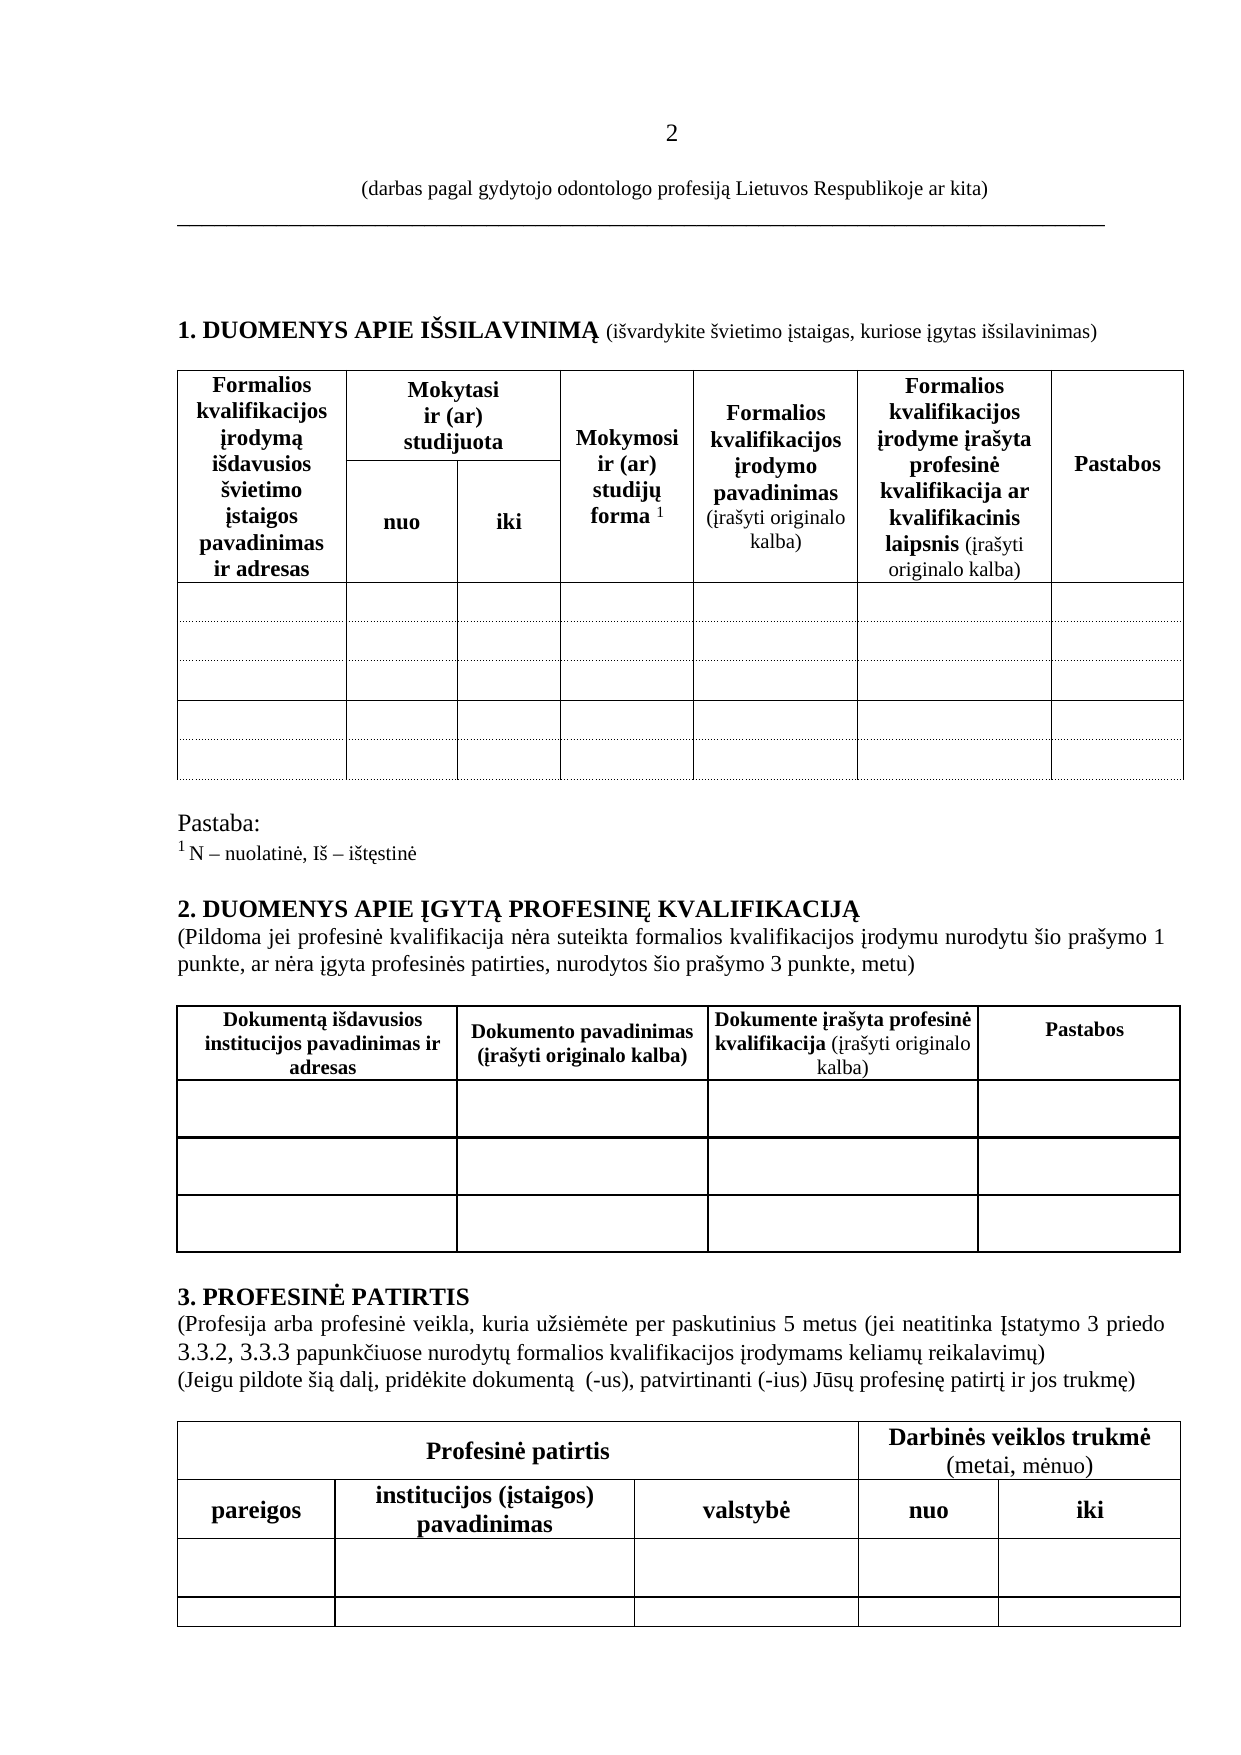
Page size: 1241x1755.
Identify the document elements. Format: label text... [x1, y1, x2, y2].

table_cell [347, 621, 457, 660]
table_header Formalios kvalifikacijos įrodymą išdavusios švietimo įstaigos pavadinimas ir adresas [178, 371, 346, 582]
table_cell [1052, 583, 1183, 621]
table_cell [458, 660, 560, 700]
table_cell [1052, 660, 1183, 700]
table_header Profesinė patirtis [178, 1422, 858, 1479]
table_cell [694, 701, 857, 739]
table_cell [635, 1598, 858, 1626]
table_cell [635, 1539, 858, 1596]
table_cell [178, 583, 346, 621]
table_header Darbinės veiklos trukmė (metai, mėnuo) [859, 1422, 1180, 1479]
table_cell [336, 1598, 634, 1626]
table_cell [1052, 621, 1183, 660]
text Pastaba: [177, 808, 1167, 837]
table_cell [859, 1598, 998, 1626]
table_cell [178, 1196, 456, 1251]
table_header Pastabos [1052, 371, 1183, 582]
table_cell [858, 660, 1051, 700]
text (Jeigu pildote šią dalį, pridėkite dokumentą (-us), patvirtinanti (-ius) Jūsų profesinę patirtį ir jos trukmę) [177, 1366, 1167, 1392]
table_cell [347, 660, 457, 700]
table_cell [561, 701, 693, 739]
table_cell [1052, 701, 1183, 739]
table_header Dokumente įrašyta profesinė kvalifikacija (įrašyti originalo kalba) [709, 1007, 977, 1079]
table_cell [458, 739, 560, 778]
table_cell [694, 583, 857, 621]
table_cell [694, 739, 857, 778]
table_cell [561, 660, 693, 700]
table_cell [859, 1539, 998, 1596]
text 2. Duomenys apie įgytą profesinę kvalifikaciją [177, 894, 1167, 923]
table_cell [178, 660, 346, 700]
text (Pildoma jei profesinė kvalifikacija nėra suteikta formalios kvalifikacijos įrodymu nurodytu šio prašymo 1 punkte, ar nėra įgyta profesinės patirties, nurodytos šio prašymo 3 punkte, metu) [177, 923, 1167, 976]
text (darbas pagal gydytojo odontologo profesiją Lietuvos Respublikoje ar kita) [177, 176, 1167, 200]
table_cell [458, 701, 560, 739]
table_cell [458, 1196, 707, 1251]
table_header Formalios kvalifikacijos įrodyme įrašyta profesinė kvalifikacija ar kvalifikacinis laipsnis (įrašyti originalo kalba) [858, 371, 1051, 582]
table_cell [979, 1081, 1179, 1136]
table_cell [979, 1139, 1179, 1194]
table_header Pastabos [979, 1007, 1179, 1079]
table_cell [858, 739, 1051, 778]
table_cell [999, 1598, 1180, 1626]
table_cell [561, 739, 693, 778]
table_cell [347, 583, 457, 621]
table_cell [458, 583, 560, 621]
table_cell [999, 1539, 1180, 1596]
table_cell [178, 621, 346, 660]
table_cell iki [999, 1480, 1180, 1538]
table_header Mokymosi ir (ar) studijų forma 1 [561, 371, 693, 582]
text 3. PROFESINĖ PATIRTIS [177, 1282, 1167, 1311]
text (Profesija arba profesinė veikla, kuria užsiėmėte per paskutinius 5 metus (jei neatitinka Įstatymo 3 priedo 3.3.2, 3.3.3 papunkčiuose nurodytų formalios kvalifikacijos įrodymams keliamų reikalavimų) [177, 1311, 1167, 1366]
table_cell [458, 1139, 707, 1194]
table_cell institucijos (įstaigos) pavadinimas [336, 1480, 634, 1538]
table_cell [694, 660, 857, 700]
table_cell [709, 1081, 977, 1136]
table_cell iki [458, 461, 560, 582]
table_cell [178, 739, 346, 778]
table_cell [178, 1539, 334, 1596]
table_cell [858, 701, 1051, 739]
table_cell [858, 583, 1051, 621]
table_cell [178, 1081, 456, 1136]
table_cell [694, 621, 857, 660]
text 1. Duomenys apie išsilavinimą (išvardykite švietimo įstaigas, kuriose įgytas išsilavinimas) [177, 315, 1167, 343]
table_cell [858, 621, 1051, 660]
table_cell [178, 1598, 334, 1626]
table_cell [458, 621, 560, 660]
table_cell [347, 739, 457, 778]
table_cell pareigos [178, 1480, 334, 1538]
table_header Dokumentą išdavusios institucijos pavadinimas ir adresas [178, 1007, 456, 1079]
table_header Formalios kvalifikacijos įrodymo pavadinimas (įrašyti originalo kalba) [694, 371, 857, 582]
table_header Mokytasi ir (ar) studijuota [347, 371, 560, 460]
text 1 N – nuolatinė, Iš – ištęstinė [177, 837, 1167, 866]
table_cell [709, 1196, 977, 1251]
table_cell [347, 701, 457, 739]
table_cell [178, 701, 346, 739]
table_cell [458, 1081, 707, 1136]
table_cell nuo [859, 1480, 998, 1538]
table_cell [1052, 739, 1183, 778]
table_header Dokumento pavadinimas (įrašyti originalo kalba) [458, 1007, 707, 1079]
table_cell [178, 1139, 456, 1194]
table_cell nuo [347, 461, 457, 582]
table_cell valstybė [635, 1480, 858, 1538]
table_cell [336, 1539, 634, 1596]
table_cell [561, 583, 693, 621]
table_cell [979, 1196, 1179, 1251]
table_cell [561, 621, 693, 660]
table_cell [709, 1139, 977, 1194]
